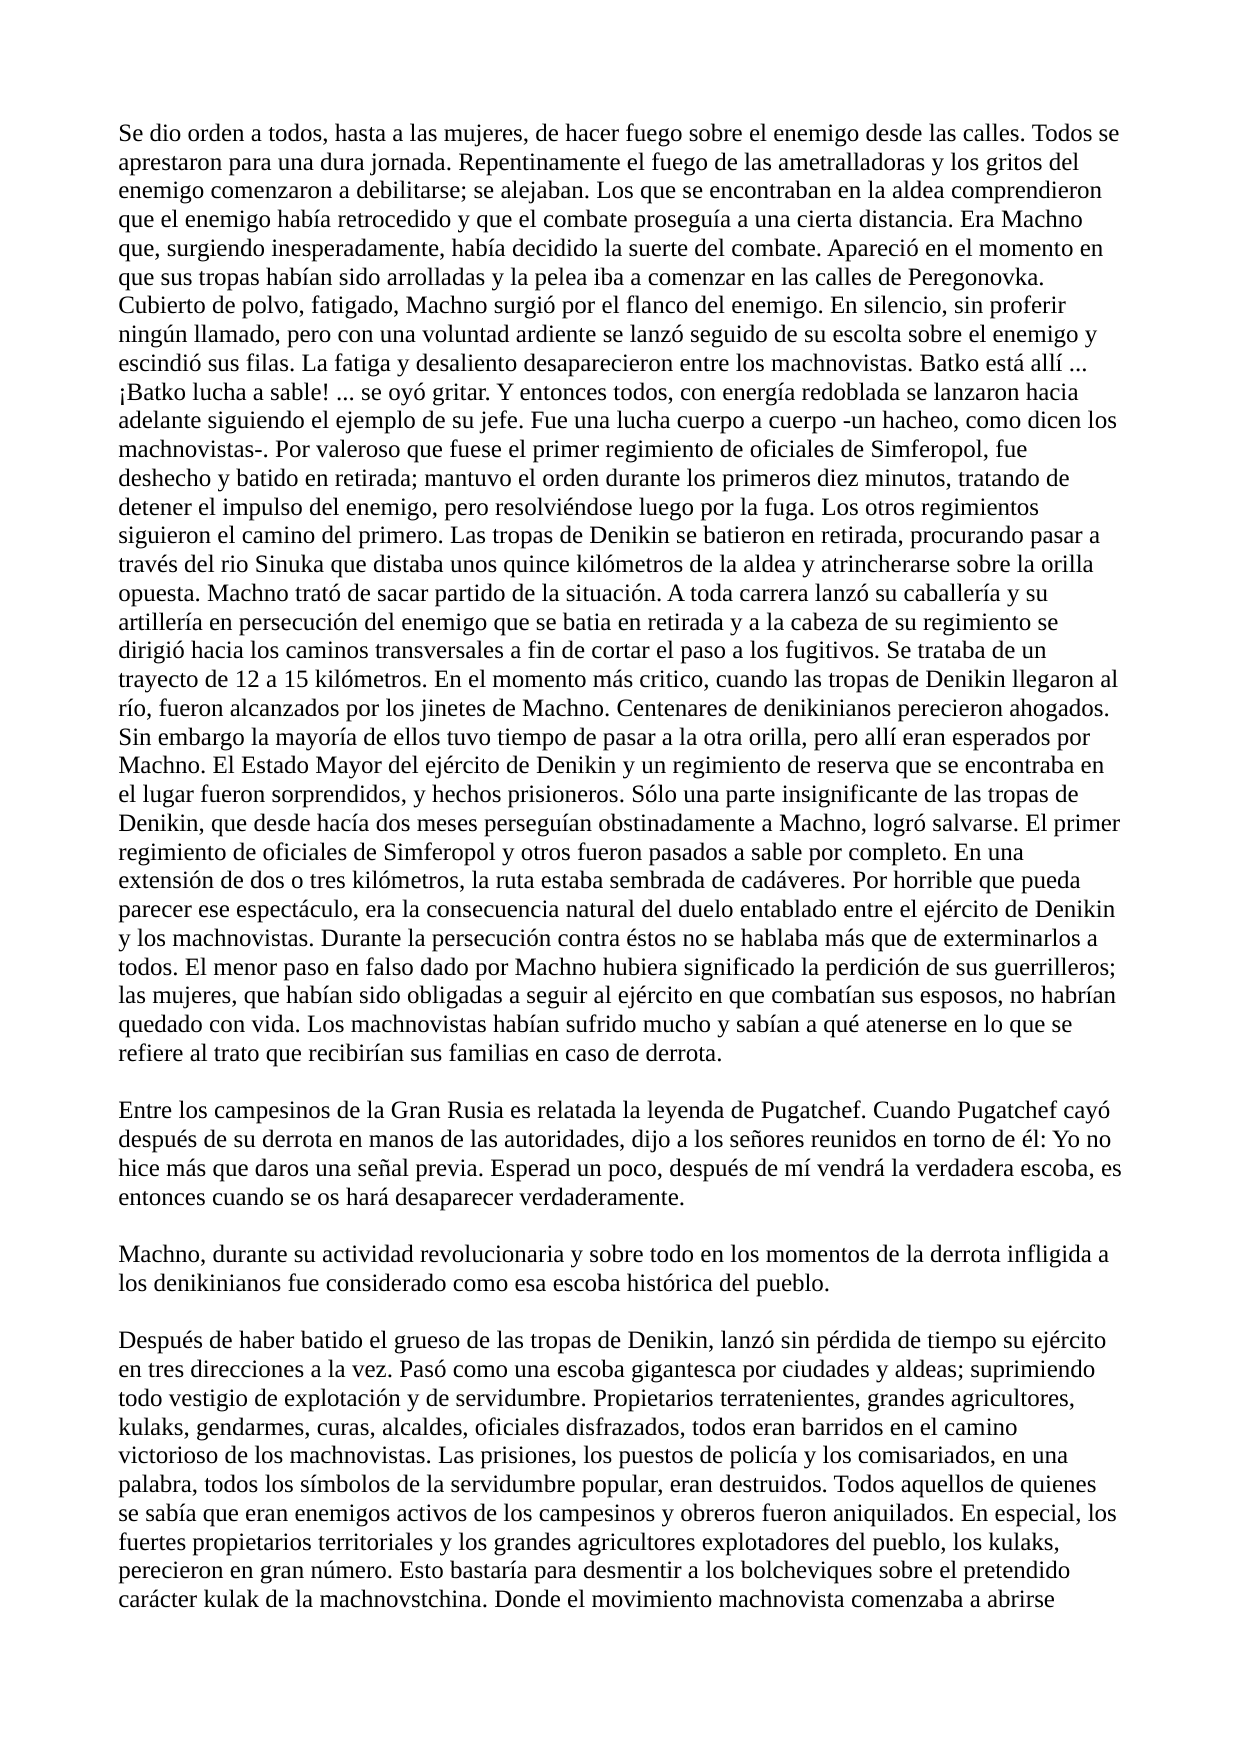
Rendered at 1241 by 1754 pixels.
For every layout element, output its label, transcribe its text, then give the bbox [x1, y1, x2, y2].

text Después de haber batido el grueso de las tropas de Denikin, lanzó sin pérdida de tiempo su ejército en tres direcciones a la vez. Pasó como una escoba gigantesca por ciudades y aldeas; suprimiendo todo vestigio de explotación y de servidumbre. Propietarios terratenientes, grandes agricultores, kulaks, gendarmes, curas, alcaldes, oficiales disfrazados, todos eran barridos en el camino victorioso de los machnovistas. Las prisiones, los puestos de policía y los comisariados, en una palabra, todos los símbolos de la servidumbre popular, eran destruidos. Todos aquellos de quienes se sabía que eran enemigos activos de los campesinos y obreros fueron aniquilados. En especial, los fuertes propietarios territoriales y los grandes agricultores explotadores del pueblo, los kulaks, perecieron en gran número. Esto bastaría para desmentir a los bolcheviques sobre el pretendido carácter kulak de la machnovstchina. Donde el movimiento machnovista comenzaba a abrirse [118, 1326, 1122, 1613]
text Entre los campesinos de la Gran Rusia es relatada la leyenda de Pugatchef. Cuando Pugatchef cayó después de su derrota en manos de las autoridades, dijo a los señores reunidos en torno de él: Yo no hice más que daros una señal previa. Esperad un poco, después de mí vendrá la verdadera escoba, es entonces cuando se os hará desaparecer verdaderamente. [118, 1096, 1122, 1211]
text Machno, durante su actividad revolucionaria y sobre todo en los momentos de la derrota infligida a los denikinianos fue considerado como esa escoba histórica del pueblo. [118, 1239, 1122, 1297]
text Se dio orden a todos, hasta a las mujeres, de hacer fuego sobre el enemigo desde las calles. Todos se aprestaron para una dura jornada. Repentinamente el fuego de las ametralladoras y los gritos del enemigo comenzaron a debilitarse; se alejaban. Los que se encontraban en la aldea comprendieron que el enemigo había retrocedido y que el combate proseguía a una cierta distancia. Era Machno que, surgiendo inesperadamente, había decidido la suerte del combate. Apareció en el momento en que sus tropas habían sido arrolladas y la pelea iba a comenzar en las calles de Peregonovka. Cubierto de polvo, fatigado, Machno surgió por el flanco del enemigo. En silencio, sin proferir ningún llamado, pero con una voluntad ardiente se lanzó seguido de su escolta sobre el enemigo y escindió sus filas. La fatiga y desaliento desaparecieron entre los machnovistas. Batko está allí ... ¡Batko lucha a sable! ... se oyó gritar. Y entonces todos, con energía redoblada se lanzaron hacia adelante siguiendo el ejemplo de su jefe. Fue una lucha cuerpo a cuerpo -un hacheo, como dicen los machnovistas-. Por valeroso que fuese el primer regimiento de oficiales de Simferopol, fue deshecho y batido en retirada; mantuvo el orden durante los primeros diez minutos, tratando de detener el impulso del enemigo, pero resolviéndose luego por la fuga. Los otros regimientos siguieron el camino del primero. Las tropas de Denikin se batieron en retirada, procurando pasar a través del rio Sinuka que distaba unos quince kilómetros de la aldea y atrincherarse sobre la orilla opuesta. Machno trató de sacar partido de la situación. A toda carrera lanzó su caballería y su artillería en persecución del enemigo que se batia en retirada y a la cabeza de su regimiento se dirigió hacia los caminos transversales a fin de cortar el paso a los fugitivos. Se trataba de un trayecto de 12 a 15 kilómetros. En el momento más critico, cuando las tropas de Denikin llegaron al río, fueron alcanzados por los jinetes de Machno. Centenares de denikinianos perecieron ahogados. Sin embargo la mayoría de ellos tuvo tiempo de pasar a la otra orilla, pero allí eran esperados por Machno. El Estado Mayor del ejército de Denikin y un regimiento de reserva que se encontraba en el lugar fueron sorprendidos, y hechos prisioneros. Sólo una parte insignificante de las tropas de Denikin, que desde hacía dos meses perseguían obstinadamente a Machno, logró salvarse. El primer regimiento de oficiales de Simferopol y otros fueron pasados a sable por completo. En una extensión de dos o tres kilómetros, la ruta estaba sembrada de cadáveres. Por horrible que pueda parecer ese espectáculo, era la consecuencia natural del duelo entablado entre el ejército de Denikin y los machnovistas. Durante la persecución contra éstos no se hablaba más que de exterminarlos a todos. El menor paso en falso dado por Machno hubiera significado la perdición de sus guerrilleros; las mujeres, que habían sido obligadas a seguir al ejército en que combatían sus esposos, no habrían quedado con vida. Los machnovistas habían sufrido mucho y sabían a qué atenerse en lo que se refiere al trato que recibirían sus familias en caso de derrota. [118, 118, 1122, 1067]
